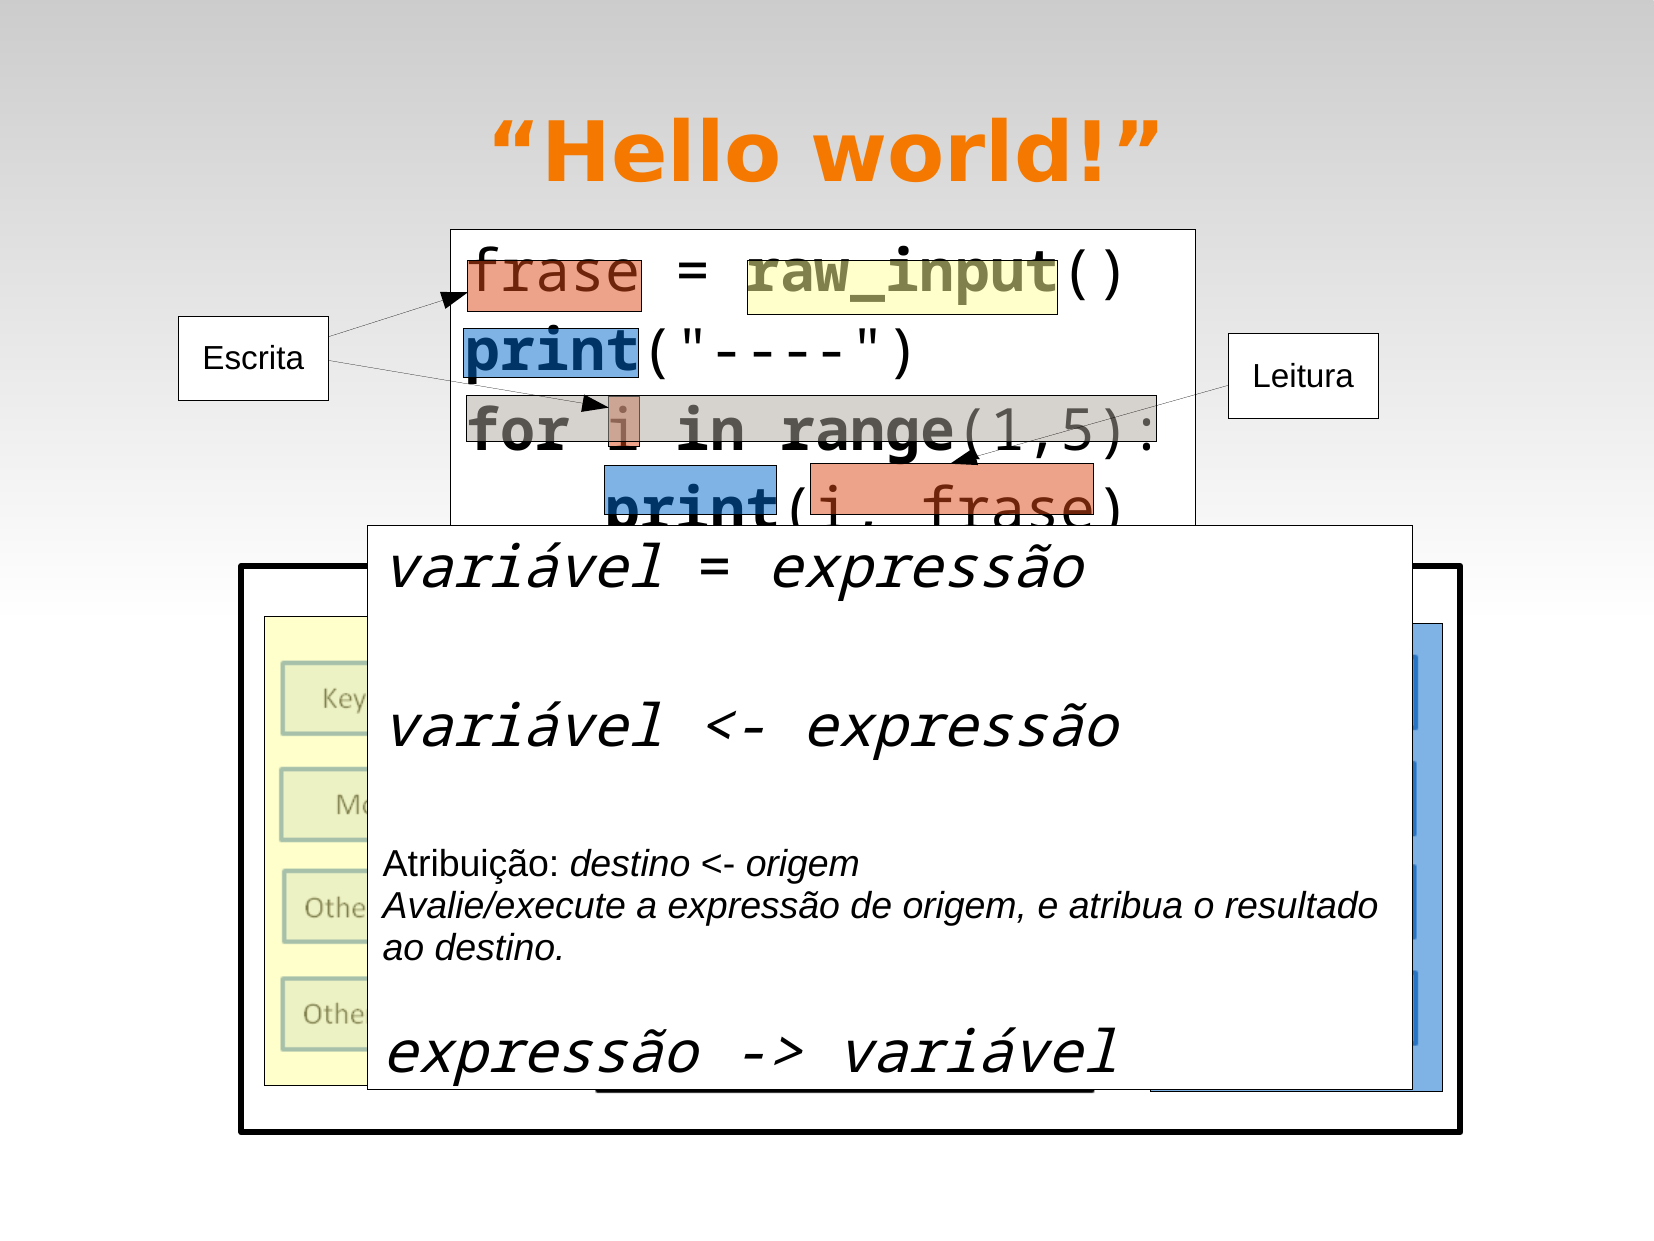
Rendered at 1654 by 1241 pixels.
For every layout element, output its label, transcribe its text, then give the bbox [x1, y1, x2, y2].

text_box [1150, 623, 1443, 1092]
text_box [747, 260, 1058, 315]
text_box [604, 465, 777, 515]
text_box [467, 260, 642, 312]
title “Hello world!” [82, 49, 1571, 257]
text_box frase = raw_input() print("----") for i in range(1,5): print(i, frase) [450, 382, 1196, 525]
text_box [466, 395, 1157, 447]
text_box variável = expressão variável <- expressão Atribuição: destino <- origem Avalie/execute a expressão de origem, e atribua o resultado ao destino. expressão -> variável [367, 554, 1413, 1061]
picture [244, 568, 1458, 1130]
text_box Escrita [178, 316, 329, 401]
text_box Leitura [1228, 333, 1379, 419]
text_box [541, 395, 583, 402]
text_box [463, 328, 639, 378]
text_box [264, 616, 367, 1086]
text_box [810, 463, 1094, 515]
text_box [1032, 406, 1157, 442]
text_box frase = raw_input() print("----") for i in range(1,5): print(i, frase) [450, 249, 1196, 405]
